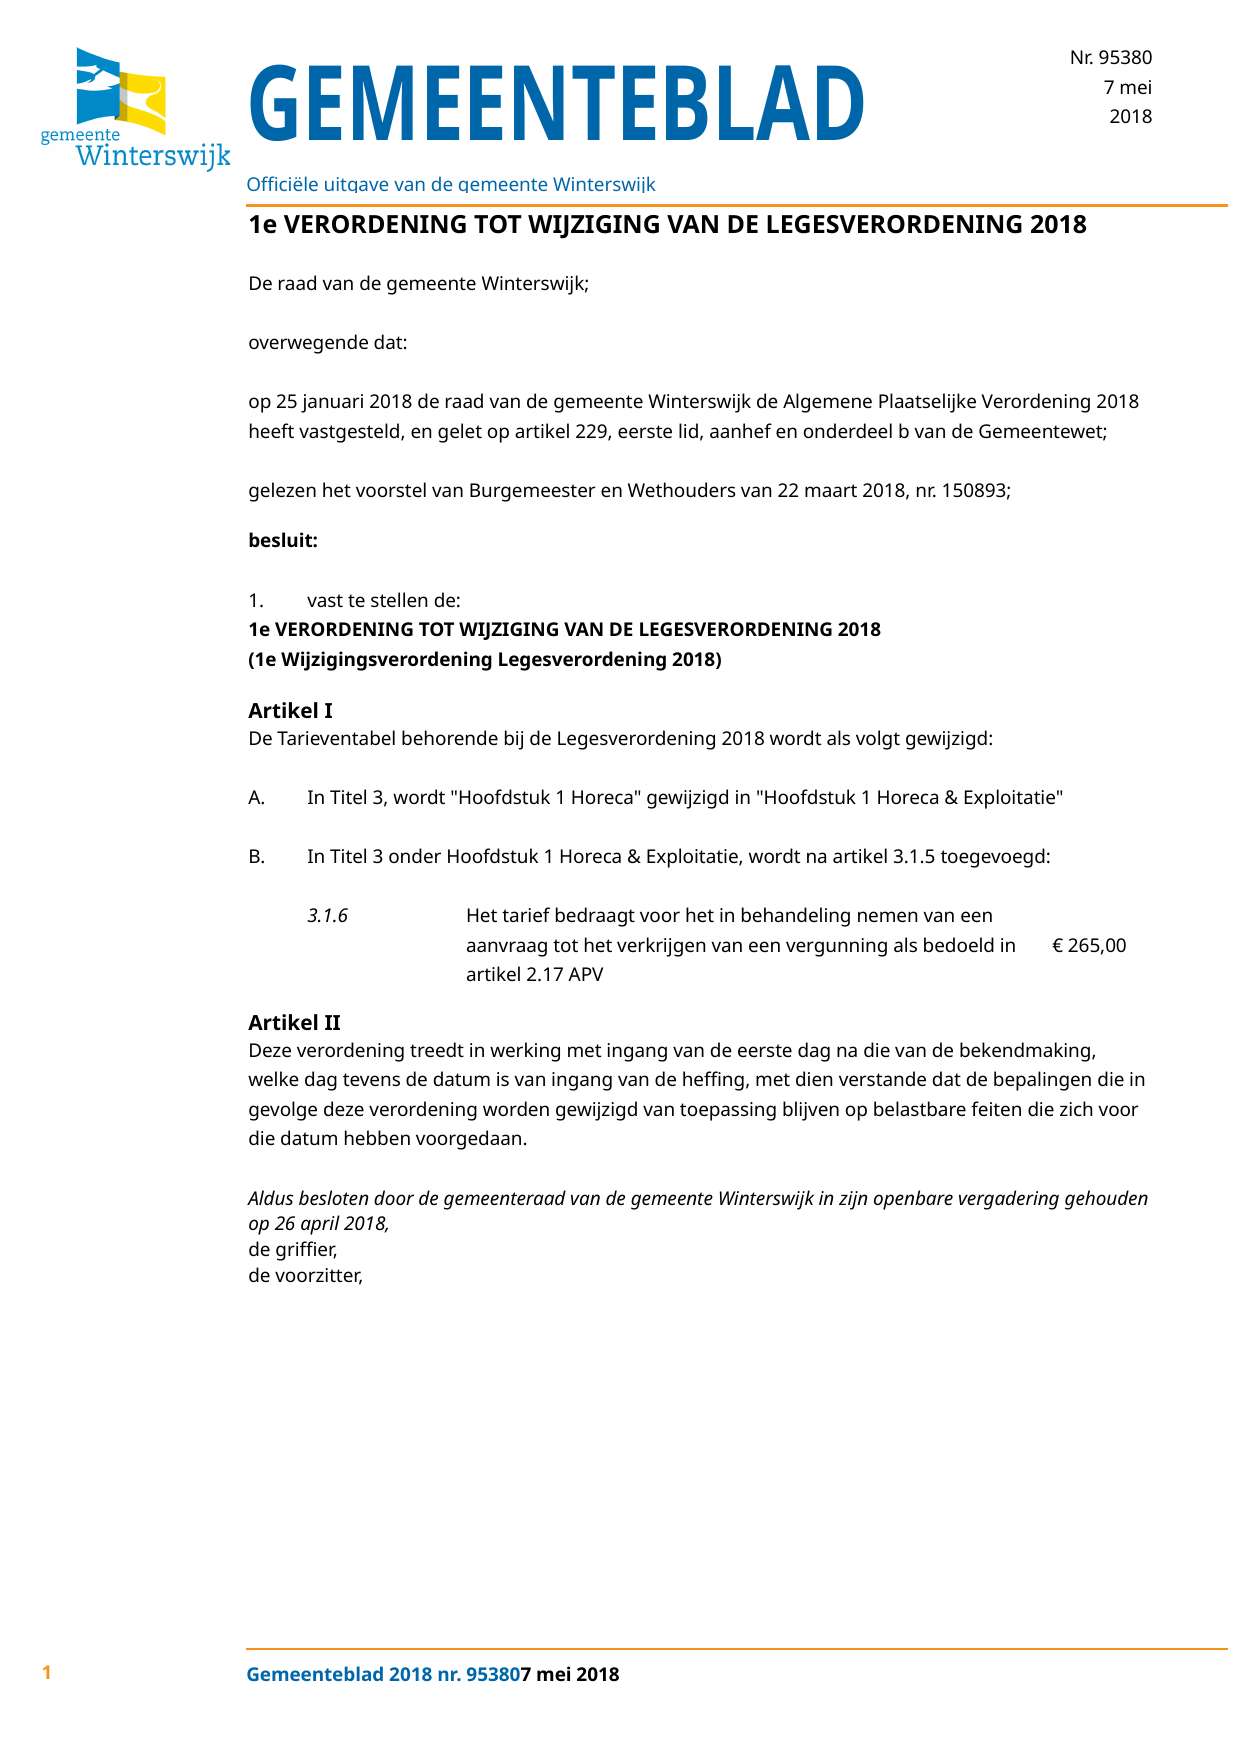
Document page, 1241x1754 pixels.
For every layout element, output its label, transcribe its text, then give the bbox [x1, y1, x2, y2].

text De raad van de gemeente Winterswijk; [248, 270, 1152, 296]
text op 25 januari 2018 de raad van de gemeente Winterswijk de Algemene Plaatselijke Verordening 2018 heeft vastgesteld, en gelet op artikel 229, eerste lid, aanhef en onderdeel b van de Gemeentewet; [248, 389, 1152, 444]
text Aldus besloten door de gemeenteraad van de gemeente Winterswijk in zijn openbare vergadering gehouden op 26 april 2018, [248, 1185, 1152, 1236]
text (1e Wijzigingsverordening Legesverordening 2018) [248, 646, 1152, 672]
text de griffier, [248, 1236, 1152, 1262]
list vast te stellen de: [248, 587, 1152, 613]
text Artikel II [248, 1008, 1152, 1037]
picture [225, 153, 231, 162]
text Artikel I [248, 696, 1152, 725]
text 1e VERORDENING TOT WIJZIGING VAN DE LEGESVERORDENING 2018 [248, 207, 1152, 241]
text Deze verordening treedt in werking met ingang van de eerste dag na die van de bekendmaking, welke dag tevens de datum is van ingang van de heffing, met dien verstande dat de bepalingen die in gevolge deze verordening worden gewijzigd van toepassing blijven op belastbare feiten die zich voor die datum hebben voorgedaan. [248, 1037, 1152, 1151]
table_header Het tarief bedraagt voor het in behandeling nemen van een aanvraag tot het verkrijgen van een vergunning als bedoeld in artikel 2.17 APV [466, 903, 1052, 987]
list In Titel 3, wordt "Hoofdstuk 1 Horeca" gewijzigd in "Hoofdstuk 1 Horeca & Exploitatie" [248, 784, 1152, 810]
text overwegende dat: [248, 329, 1152, 355]
picture [41, 47, 231, 172]
text 1e VERORDENING TOT WIJZIGING VAN DE LEGESVERORDENING 2018 [248, 616, 1152, 642]
text gelezen het voorstel van Burgemeester en Wethouders van 22 maart 2018, nr. 150893; [248, 477, 1152, 503]
table_header 3.1.6 [307, 903, 466, 987]
list In Titel 3 onder Hoofdstuk 1 Horeca & Exploitatie, wordt na artikel 3.1.5 toegevoegd: [248, 843, 1152, 869]
table_header € 265,00 [1052, 903, 1211, 987]
text De Tarieventabel behorende bij de Legesverordening 2018 wordt als volgt gewijzigd: [248, 725, 1152, 751]
text de voorzitter, [248, 1262, 1152, 1288]
text besluit: [248, 528, 1152, 553]
